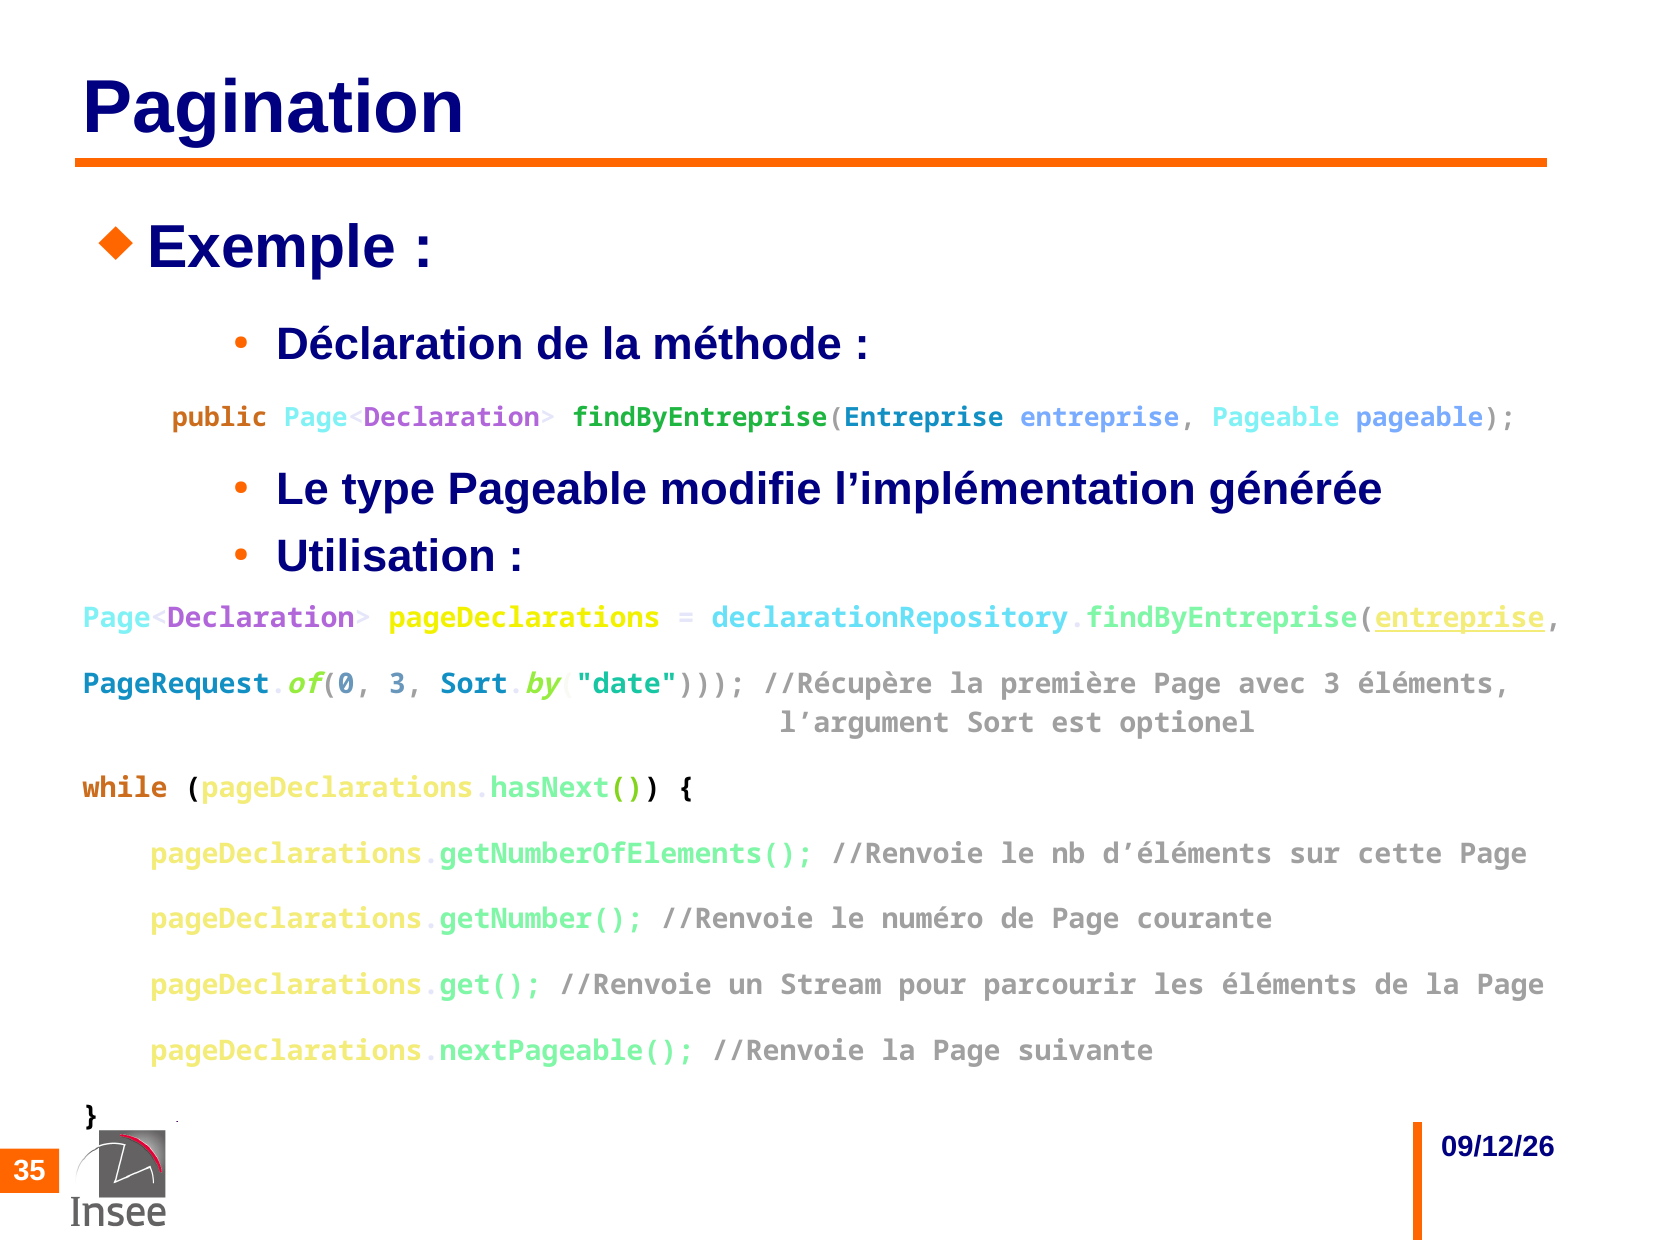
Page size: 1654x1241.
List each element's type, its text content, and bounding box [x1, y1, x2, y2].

title Pagination [82, 49, 1619, 163]
list Exemple : Déclaration de la méthode : public Page<Declaration> findByEntreprise(Entreprise entreprise, Pageable pageable); Le type Pageable modifie l’implémentation générée Utilisation : Page<Declaration> pageDeclarations = declarationRepository.findByEntreprise(entreprise, PageRequest.of(0, 3, Sort.by("date"))); //Récupère la première Page avec 3 éléments, l’argument Sort est optionel while (pageDeclarations.hasNext()) { pageDeclarations.getNumberOfElements(); //Renvoie le nb d’éléments sur cette Page pageDeclarations.getNumber(); //Renvoie le numéro de Page courante pageDeclarations.get(); //Renvoie un Stream pour parcourir les éléments de la Page pageDeclarations.nextPageable(); //Renvoie la Page suivante } [82, 212, 1619, 1146]
picture [62, 1121, 178, 1241]
